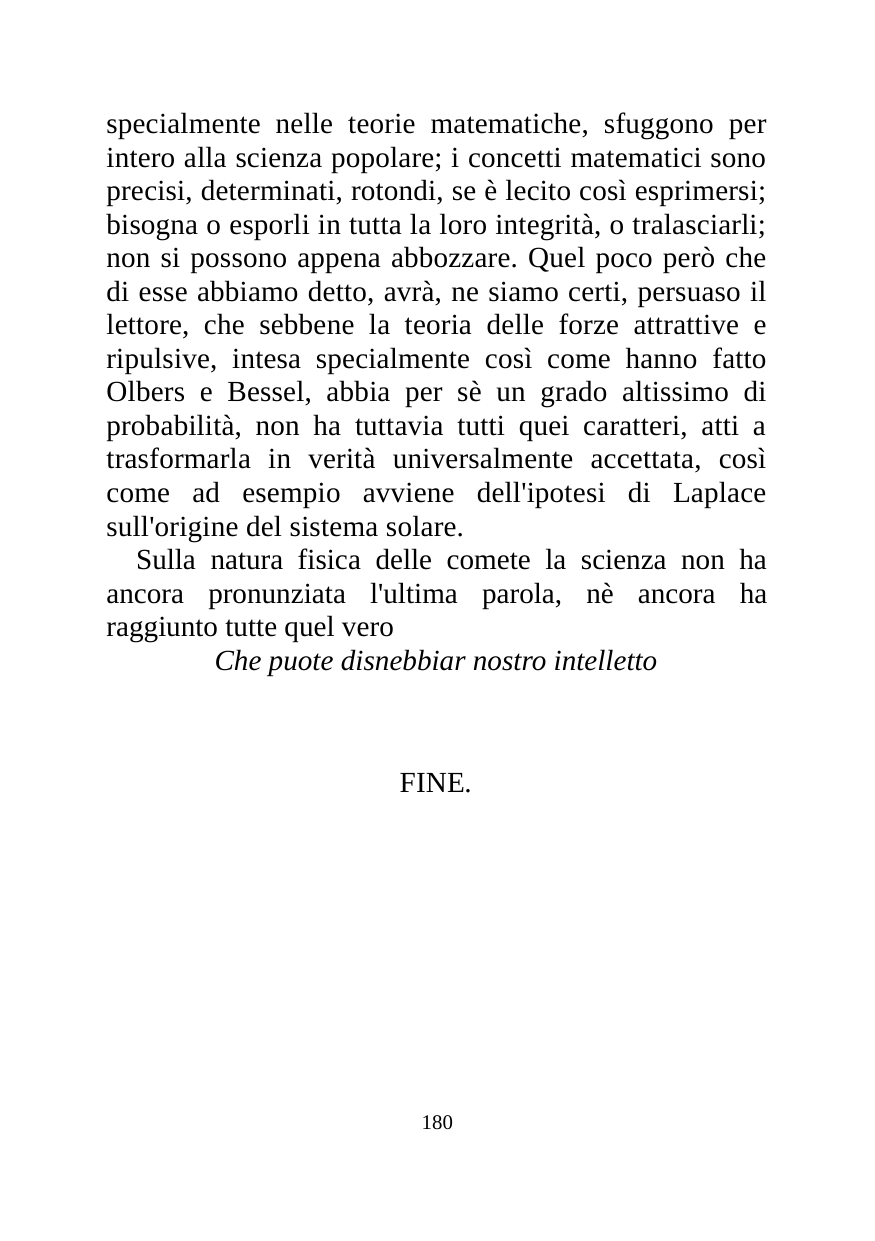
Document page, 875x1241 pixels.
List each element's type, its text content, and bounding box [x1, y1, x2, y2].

text Che puote disnebbiar nostro intelletto [106, 643, 768, 676]
text specialmente nelle teorie matematiche, sfuggono per intero alla scienza popolare; i concetti matematici sono precisi, determinati, rotondi, se è lecito così esprimersi; bisogna o esporli in tutta la loro integrità, o tralasciarli; non si possono appena abbozzare. Quel poco però che di esse abbiamo detto, avrà, ne siamo certi, persuaso il lettore, che sebbene la teoria delle forze attrattive e ripulsive, intesa specialmente così come hanno fatto Olbers e Bessel, abbia per sè un grado altissimo di probabilità, non ha tuttavia tutti quei caratteri, atti a trasformarla in verità universalmente accettata, così come ad esempio avviene dell'ipotesi di Laplace sull'origine del sistema solare. [106, 106, 768, 542]
text FINE. [106, 765, 768, 798]
text Sulla natura fisica delle comete la scienza non ha ancora pronunziata l'ultima parola, nè ancora ha raggiunto tutte quel vero [106, 542, 768, 643]
